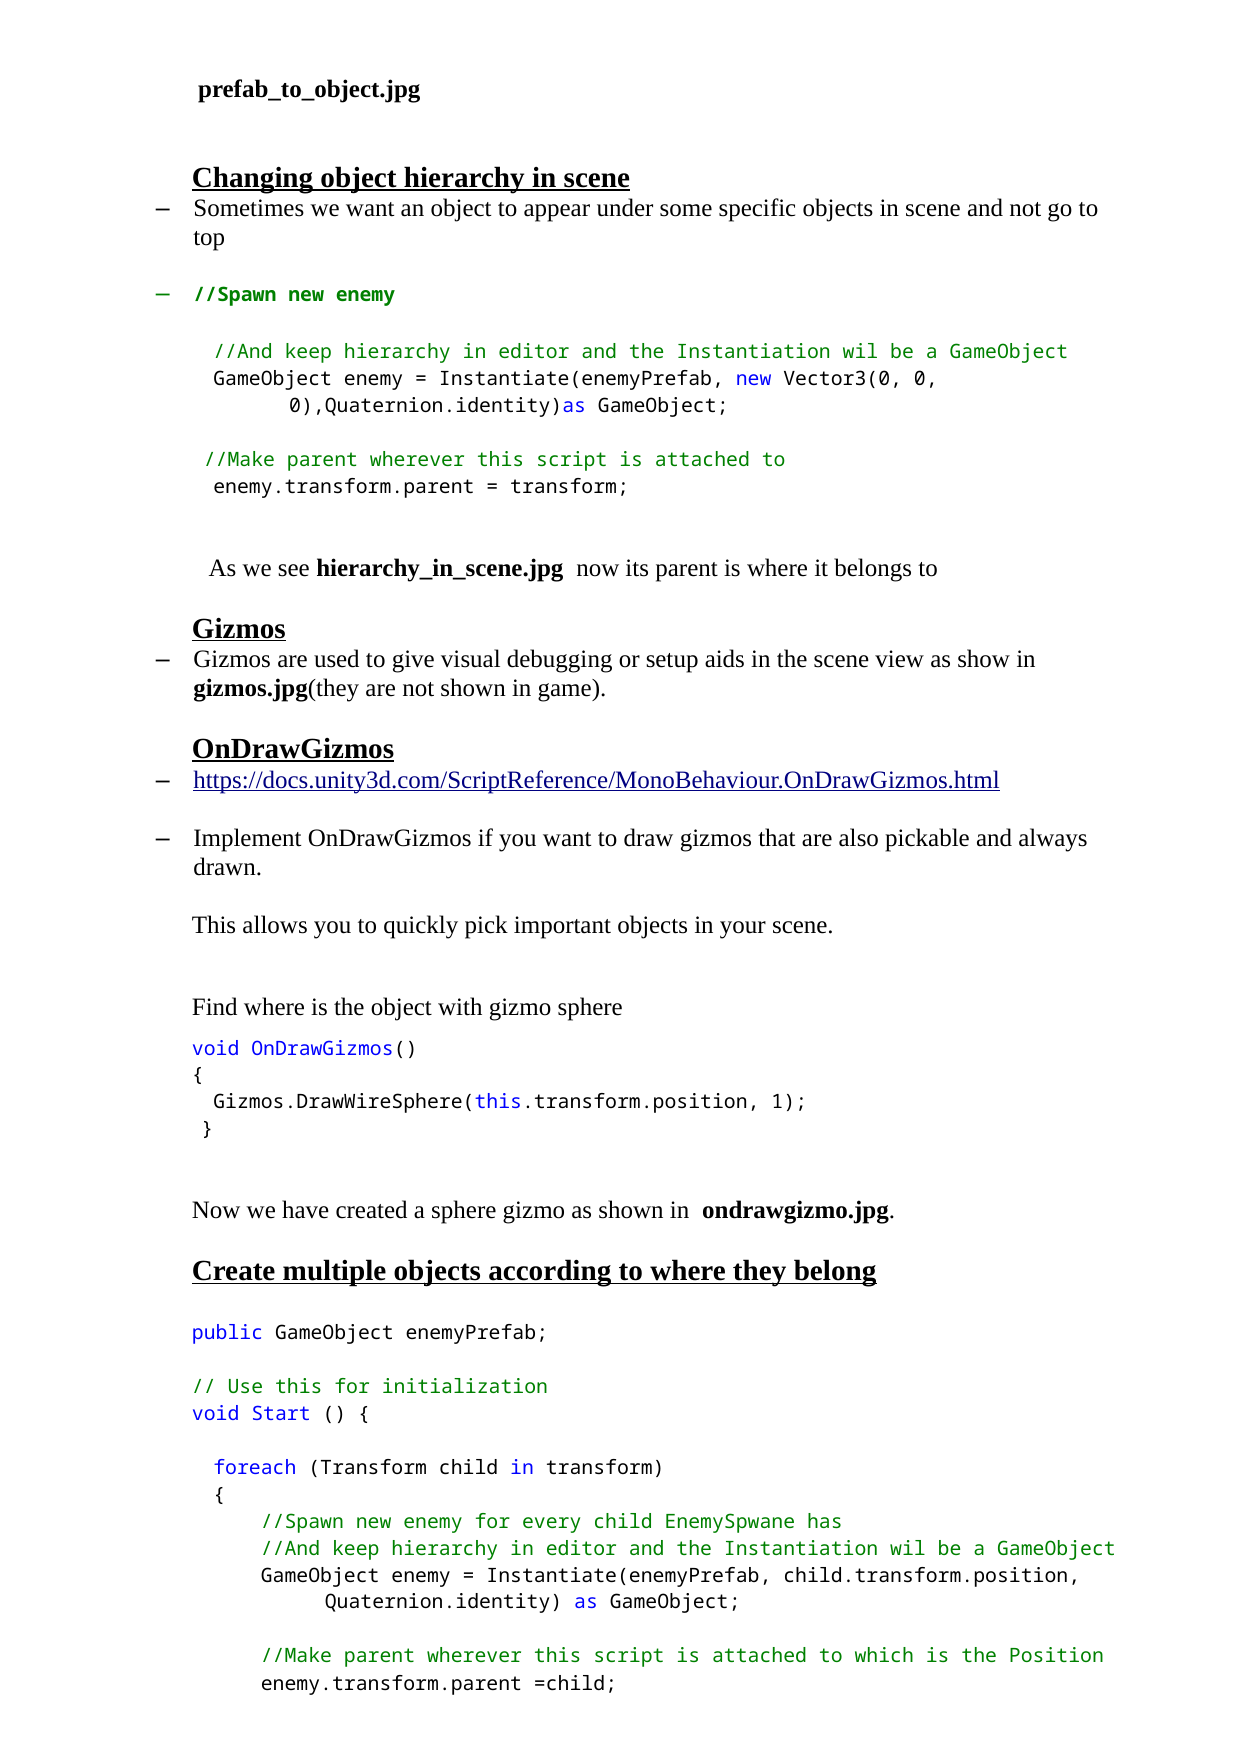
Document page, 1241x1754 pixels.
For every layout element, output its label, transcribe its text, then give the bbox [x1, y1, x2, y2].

text prefab_to_object.jpg [118, 74, 1122, 102]
text Now we have created a sphere gizmo as shown in ondrawgizmo.jpg. [118, 1196, 1122, 1225]
text //Make parent wherever this script is attached to [118, 445, 1122, 472]
text foreach (Transform child in transform) [118, 1453, 1122, 1480]
text { [118, 1480, 1122, 1507]
text { [118, 1061, 1122, 1088]
text void OnDrawGizmos() [118, 1034, 1122, 1061]
list //Spawn new enemy [156, 281, 1122, 307]
text Create multiple objects according to where they belong [118, 1253, 1122, 1287]
list Sometimes we want an object to appear under some specific objects in scene and not go to top [156, 193, 1122, 251]
text enemy.transform.parent = transform; [118, 472, 1122, 499]
text GameObject enemy = Instantiate(enemyPrefab, child.transform.position, Quaternion.identity) as GameObject; [118, 1561, 1122, 1615]
text //Make parent wherever this script is attached to which is the Position [118, 1642, 1122, 1669]
text enemy.transform.parent =child; [118, 1669, 1122, 1696]
text Gizmos [118, 611, 1122, 644]
text Gizmos.DrawWireSphere(this.transform.position, 1); [118, 1088, 1122, 1115]
text void Start () { [118, 1399, 1122, 1426]
text } [118, 1115, 1122, 1142]
text Find where is the object with gizmo sphere [118, 992, 1122, 1021]
text //And keep hierarchy in editor and the Instantiation wil be a GameObject [118, 1534, 1122, 1561]
text As we see hierarchy_in_scene.jpg now its parent is where it belongs to [118, 553, 1122, 582]
text // Use this for initialization [118, 1372, 1122, 1399]
list Gizmos are used to give visual debugging or setup aids in the scene view as show in gizmos.jpg(they are not shown in game). [156, 644, 1122, 702]
text Changing object hierarchy in scene [118, 160, 1122, 193]
list Implement OnDrawGizmos if you want to draw gizmos that are also pickable and always drawn. [156, 823, 1122, 881]
text This allows you to quickly pick important objects in your scene. [118, 910, 1122, 939]
text GameObject enemy = Instantiate(enemyPrefab, new Vector3(0, 0, 0),Quaternion.identity)as GameObject; [118, 364, 1122, 418]
list https://docs.unity3d.com/ScriptReference/MonoBehaviour.OnDrawGizmos.html [156, 765, 1122, 793]
text //Spawn new enemy for every child EnemySpwane has [118, 1507, 1122, 1534]
text //And keep hierarchy in editor and the Instantiation wil be a GameObject [118, 337, 1122, 364]
text OnDrawGizmos [118, 731, 1122, 765]
text public GameObject enemyPrefab; [118, 1316, 1122, 1345]
